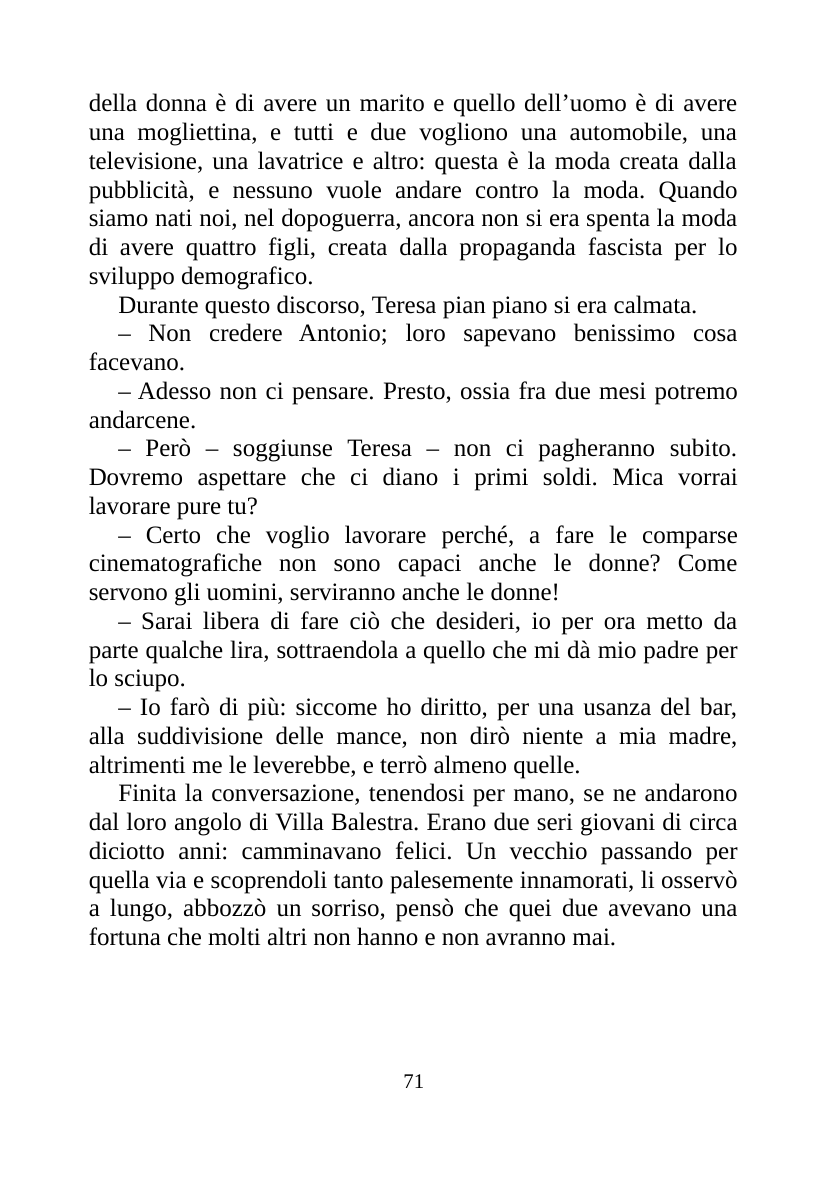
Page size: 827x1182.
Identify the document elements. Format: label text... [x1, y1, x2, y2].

text – Però – soggiunse Teresa – non ci pagheranno subito. Dovremo aspettare che ci diano i primi soldi. Mica vorrai lavorare pure tu? [88, 433, 738, 520]
text Durante questo discorso, Teresa pian piano si era calmata. [88, 290, 738, 318]
text – Non credere Antonio; loro sapevano benissimo cosa facevano. [88, 318, 738, 376]
text – Certo che voglio lavorare perché, a fare le comparse cinematografiche non sono capaci anche le donne? Come servono gli uomini, serviranno anche le donne! [88, 520, 738, 606]
text Finita la conversazione, tenendosi per mano, se ne andarono dal loro angolo di Villa Balestra. Erano due seri giovani di circa diciotto anni: camminavano felici. Un vecchio passando per quella via e scoprendoli tanto palesemente innamorati, li osservò a lungo, abbozzò un sorriso, pensò che quei due avevano una fortuna che molti altri non hanno e non avranno mai. [88, 778, 738, 951]
text – Sarai libera di fare ciò che desideri, io per ora metto da parte qualche lira, sottraendola a quello che mi dà mio padre per lo sciupo. [88, 606, 738, 692]
text della donna è di avere un marito e quello dell’uomo è di avere una mogliettina, e tutti e due vogliono una automobile, una televisione, una lavatrice e altro: questa è la moda creata dalla pubblicità, e nessuno vuole andare contro la moda. Quando siamo nati noi, nel dopoguerra, ancora non si era spenta la moda di avere quattro figli, creata dalla propaganda fascista per lo sviluppo demografico. [88, 88, 738, 290]
text – Io farò di più: siccome ho diritto, per una usanza del bar, alla suddivisione delle mance, non dirò niente a mia madre, altrimenti me le leverebbe, e terrò almeno quelle. [88, 692, 738, 778]
text – Adesso non ci pensare. Presto, ossia fra due mesi potremo andarcene. [88, 376, 738, 433]
